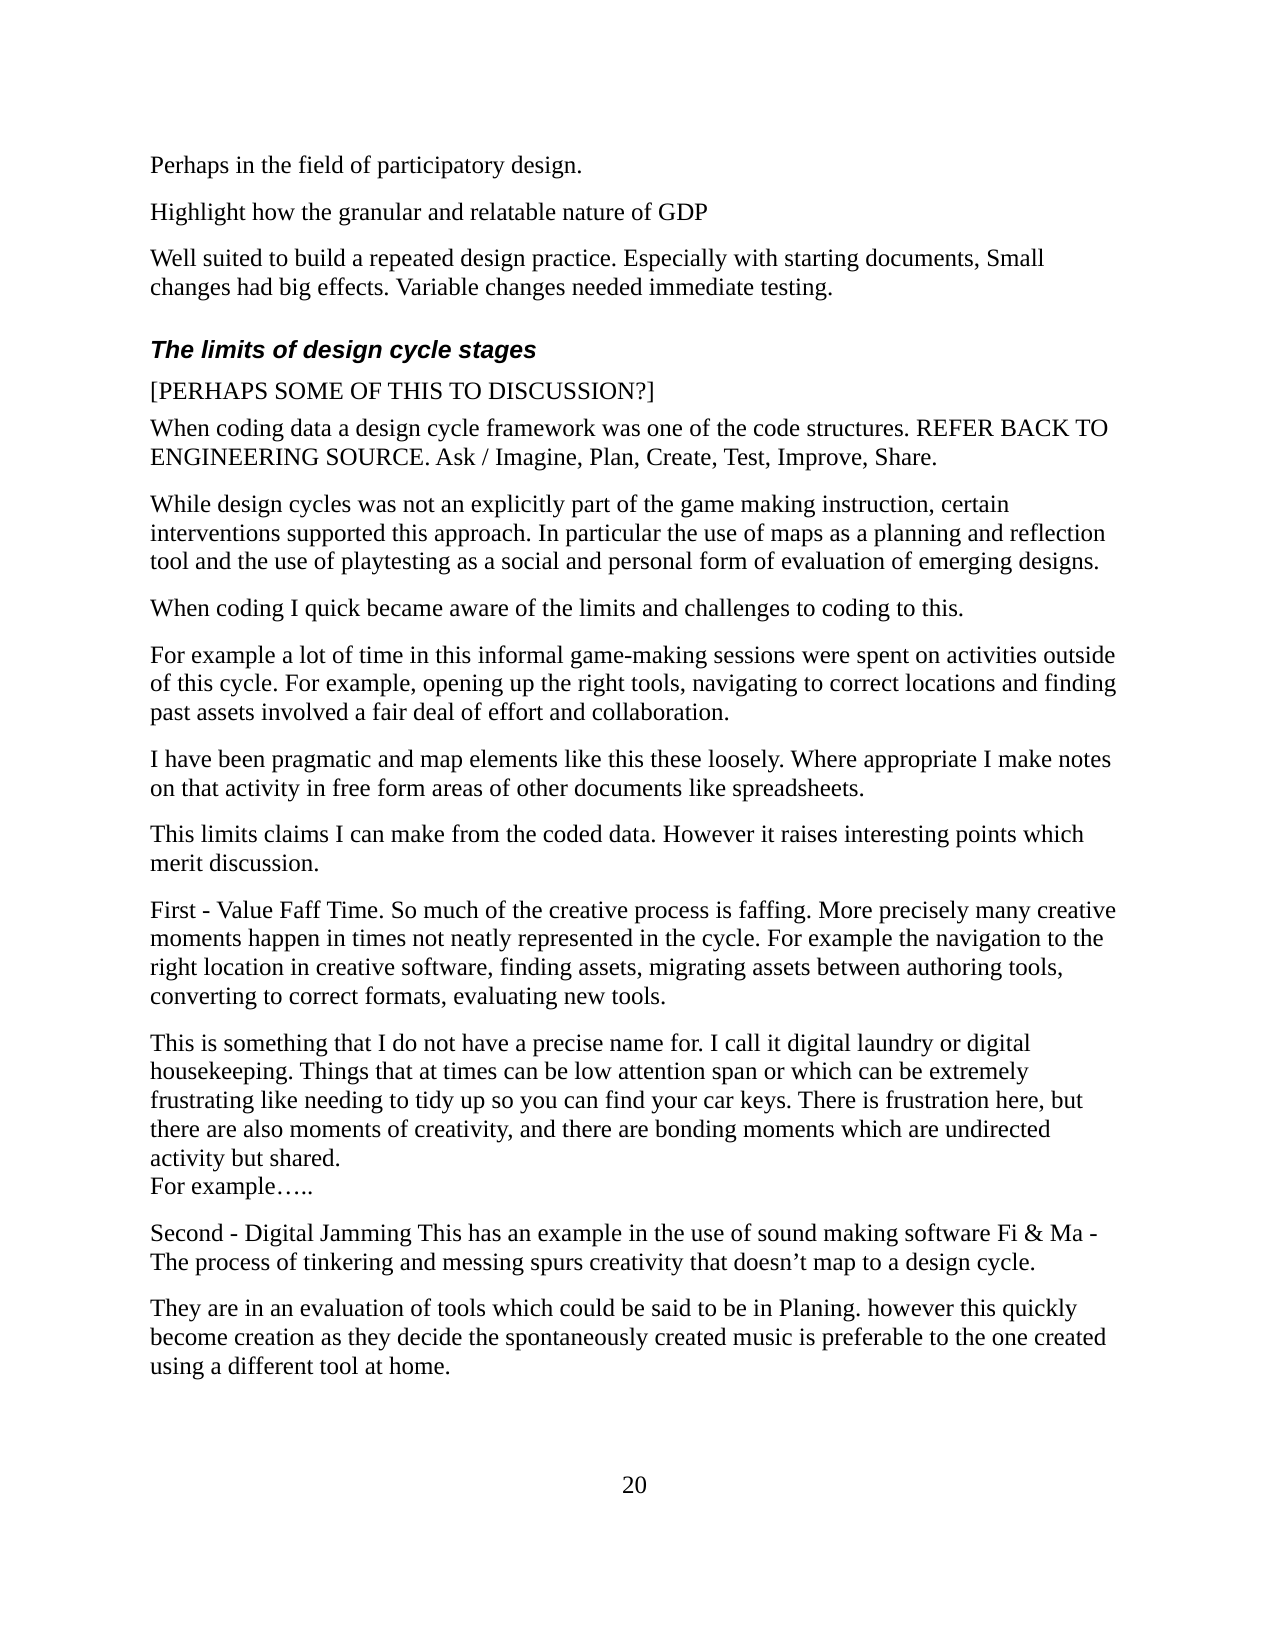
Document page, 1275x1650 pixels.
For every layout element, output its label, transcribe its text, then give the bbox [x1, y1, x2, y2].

text When coding data a design cycle framework was one of the code structures. REFER BACK TO ENGINEERING SOURCE. Ask / Imagine, Plan, Create, Test, Improve, Share. [150, 413, 1125, 471]
text Highlight how the granular and relatable nature of GDP [150, 197, 1125, 225]
text They are in an evaluation of tools which could be said to be in Planing. however this quickly become creation as they decide the spontaneously created music is preferable to the one created using a different tool at home. [150, 1293, 1125, 1380]
text This limits claims I can make from the coded data. However it raises interesting points which merit discussion. [150, 819, 1125, 877]
text Second - Digital Jamming This has an example in the use of sound making software Fi & Ma - The process of tinkering and messing spurs creativity that doesn’t map to a design cycle. [150, 1218, 1125, 1276]
text Well suited to build a repeated design practice. Especially with starting documents, Small changes had big effects. Variable changes needed immediate testing. [150, 243, 1125, 301]
text When coding I quick became aware of the limits and challenges to coding to this. [150, 593, 1125, 622]
text For example a lot of time in this informal game-making sessions were spent on activities outside of this cycle. For example, opening up the right tools, navigating to correct locations and finding past assets involved a fair deal of effort and collaboration. [150, 640, 1125, 726]
text [PERHAPS SOME OF THIS TO DISCUSSION?] [150, 376, 1125, 404]
text I have been pragmatic and map elements like this these loosely. Where appropriate I make notes on that activity in free form areas of other documents like spreadsheets. [150, 744, 1125, 801]
text While design cycles was not an explicitly part of the game making instruction, certain interventions supported this approach. In particular the use of maps as a planning and reflection tool and the use of playtesting as a social and personal form of evaluation of emerging designs. [150, 489, 1125, 575]
text This is something that I do not have a precise name for. I call it digital laundry or digital housekeeping. Things that at times can be low attention span or which can be extremely frustrating like needing to tidy up so you can find your car keys. There is frustration here, but there are also moments of creativity, and there are bonding moments which are undirected activity but shared. For example….. [150, 1028, 1125, 1200]
text First - Value Faff Time. So much of the creative process is faffing. More precisely many creative moments happen in times not neatly represented in the cycle. For example the navigation to the right location in creative software, finding assets, migrating assets between authoring tools, converting to correct formats, evaluating new tools. [150, 895, 1125, 1010]
subtitle The limits of design cycle stages [150, 335, 1125, 363]
text Perhaps in the field of participatory design. [150, 150, 1125, 179]
